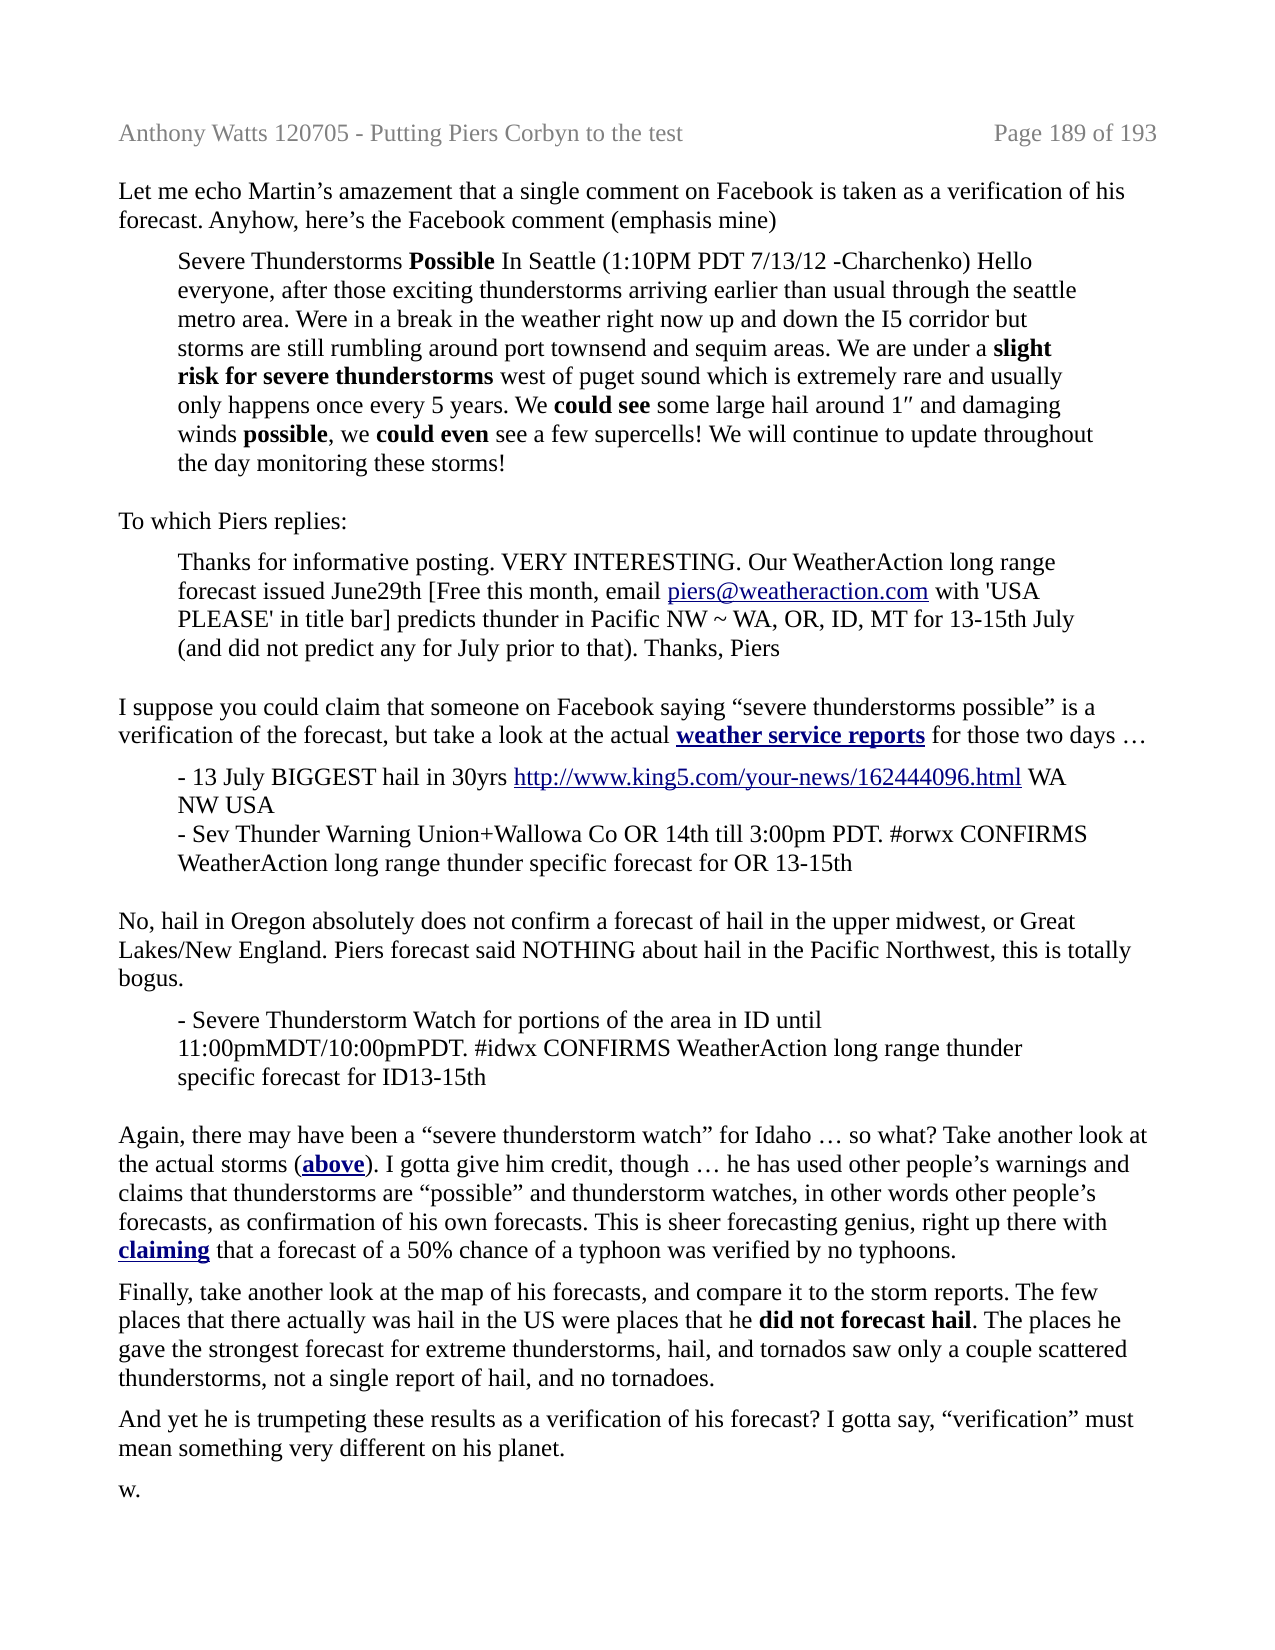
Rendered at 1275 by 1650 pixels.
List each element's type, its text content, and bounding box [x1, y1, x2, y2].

text I suppose you could claim that someone on Facebook saying “severe thunderstorms possible” is a verification of the forecast, but take a look at the actual weather service reports for those two days … [118, 692, 1157, 749]
text No, hail in Oregon absolutely does not confirm a forecast of hail in the upper midwest, or Great Lakes/New England. Piers forecast said NOTHING about hail in the Pacific Northwest, this is totally bogus. [118, 906, 1157, 992]
text - Severe Thunderstorm Watch for portions of the area in ID until 11:00pmMDT/10:00pmPDT. ‪#idwx CONFIRMS WeatherAction long range thunder specific forecast for ID13-15th [177, 1005, 1098, 1091]
text Again, there may have been a “severe thunderstorm watch” for Idaho … so what? Take another look at the actual storms (above). I gotta give him credit, though … he has used other people’s warnings and claims that thunderstorms are “possible” and thunderstorm watches, in other words other people’s forecasts, as confirmation of his own forecasts. This is sheer forecasting genius, right up there with claiming that a forecast of a 50% chance of a typhoon was verified by no typhoons. [118, 1121, 1157, 1264]
text To which Piers replies: [118, 506, 1157, 534]
text - 13 July BIGGEST hail in 30yrs http://www.king5.com/your-news/162444096.html WA NW USA - Sev Thunder Warning Union+Wallowa Co OR 14th till 3:00pm PDT. #orwx CONFIRMS WeatherAction long range thunder specific forecast for OR 13-15th [177, 762, 1098, 877]
text Severe Thunderstorms Possible In Seattle (1:10PM PDT 7/13/12 -Charchenko) Hello everyone, after those exciting thunderstorms arriving earlier than usual through the seattle metro area. Were in a break in the weather right now up and down the I5 corridor but storms are still rumbling around port townsend and sequim areas. We are under a slight risk for severe thunderstorms west of puget sound which is extremely rare and usually only happens once every 5 years. We could see some large hail around 1″ and damaging winds possible, we could even see a few supercells! We will continue to update throughout the day monitoring these storms! [177, 246, 1098, 476]
text Finally, take another look at the map of his forecasts, and compare it to the storm reports. The few places that there actually was hail in the US were places that he did not forecast hail. The places he gave the strongest forecast for extreme thunderstorms, hail, and tornados saw only a couple scattered thunderstorms, not a single report of hail, and no tornadoes. [118, 1277, 1157, 1392]
text And yet he is trumpeting these results as a verification of his forecast? I gotta say, “verification” must mean something very different on his planet. [118, 1404, 1157, 1462]
text w. [118, 1474, 1157, 1503]
text Let me echo Martin’s amazement that a single comment on Facebook is taken as a verification of his forecast. Anyhow, here’s the Facebook comment (emphasis mine) [118, 176, 1157, 234]
text Thanks for informative posting. VERY INTERESTING. Our WeatherAction long range forecast issued June29th [Free this month, email piers@weatheraction.com with 'USA PLEASE' in title bar] predicts thunder in Pacific NW ~ WA, OR, ID, MT for 13-15th July (and did not predict any for July prior to that). Thanks, Piers [177, 547, 1098, 662]
